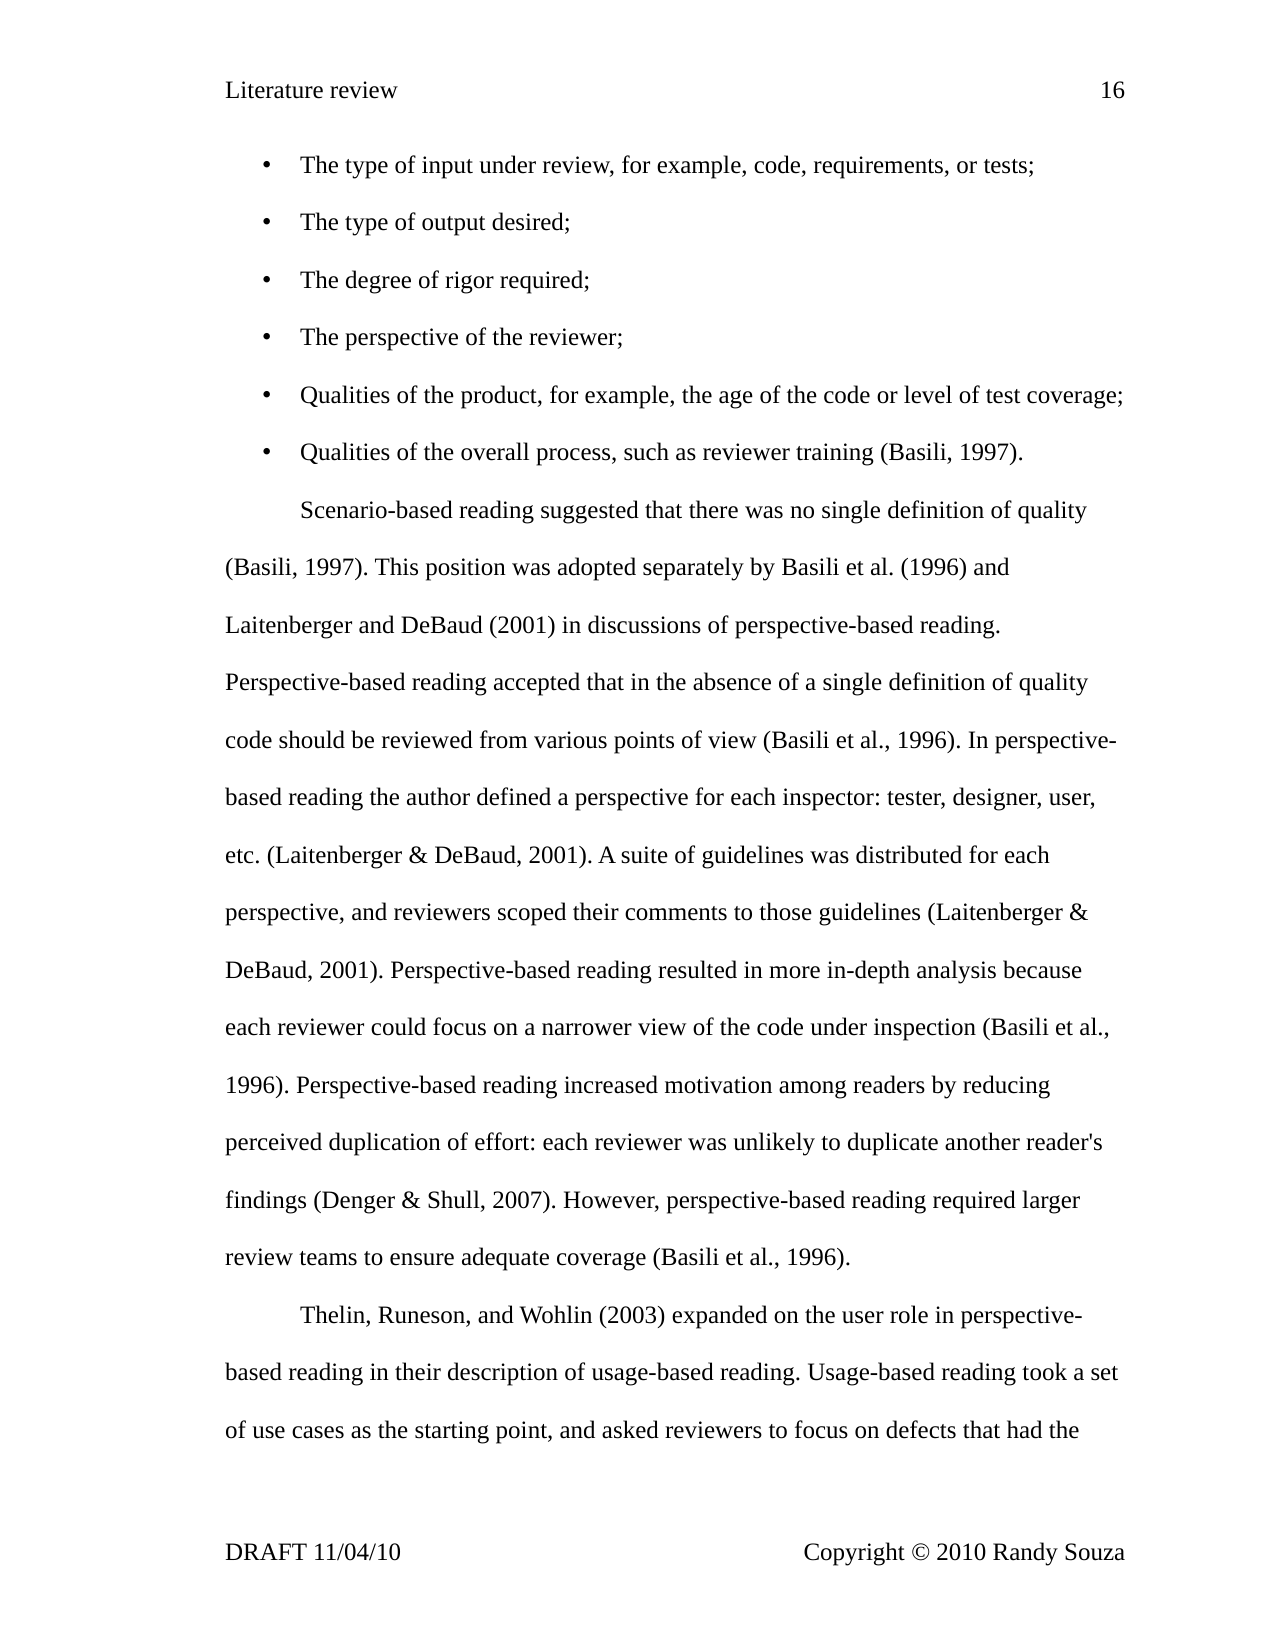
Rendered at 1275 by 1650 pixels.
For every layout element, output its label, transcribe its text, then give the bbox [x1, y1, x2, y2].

list The degree of rigor required; [262, 265, 1125, 294]
list The perspective of the reviewer; [262, 322, 1125, 351]
list Qualities of the product, for example, the age of the code or level of test coverage; [262, 380, 1125, 409]
text Thelin, Runeson, and Wohlin (2003) expanded on the user role in perspective-based reading in their description of usage-based reading. Usage-based reading took a set of use cases as the starting point, and asked reviewers to focus on defects that had the [225, 1300, 1125, 1444]
list Qualities of the overall process, such as reviewer training (Basili, 1997). [262, 437, 1125, 466]
list The type of output desired; [262, 207, 1125, 236]
list The type of input under review, for example, code, requirements, or tests; [262, 150, 1125, 179]
text Scenario-based reading suggested that there was no single definition of quality (Basili, 1997). This position was adopted separately by Basili et al. (1996) and Laitenberger and DeBaud (2001) in discussions of perspective-based reading. Perspective-based reading accepted that in the absence of a single definition of quality code should be reviewed from various points of view (Basili et al., 1996). In perspective-based reading the author defined a perspective for each inspector: tester, designer, user, etc. (Laitenberger & DeBaud, 2001). A suite of guidelines was distributed for each perspective, and reviewers scoped their comments to those guidelines (Laitenberger & DeBaud, 2001). Perspective-based reading resulted in more in-depth analysis because each reviewer could focus on a narrower view of the code under inspection (Basili et al., 1996). Perspective-based reading increased motivation among readers by reducing perceived duplication of effort: each reviewer was unlikely to duplicate another reader's findings (Denger & Shull, 2007). However, perspective-based reading required larger review teams to ensure adequate coverage (Basili et al., 1996). [225, 495, 1125, 1271]
